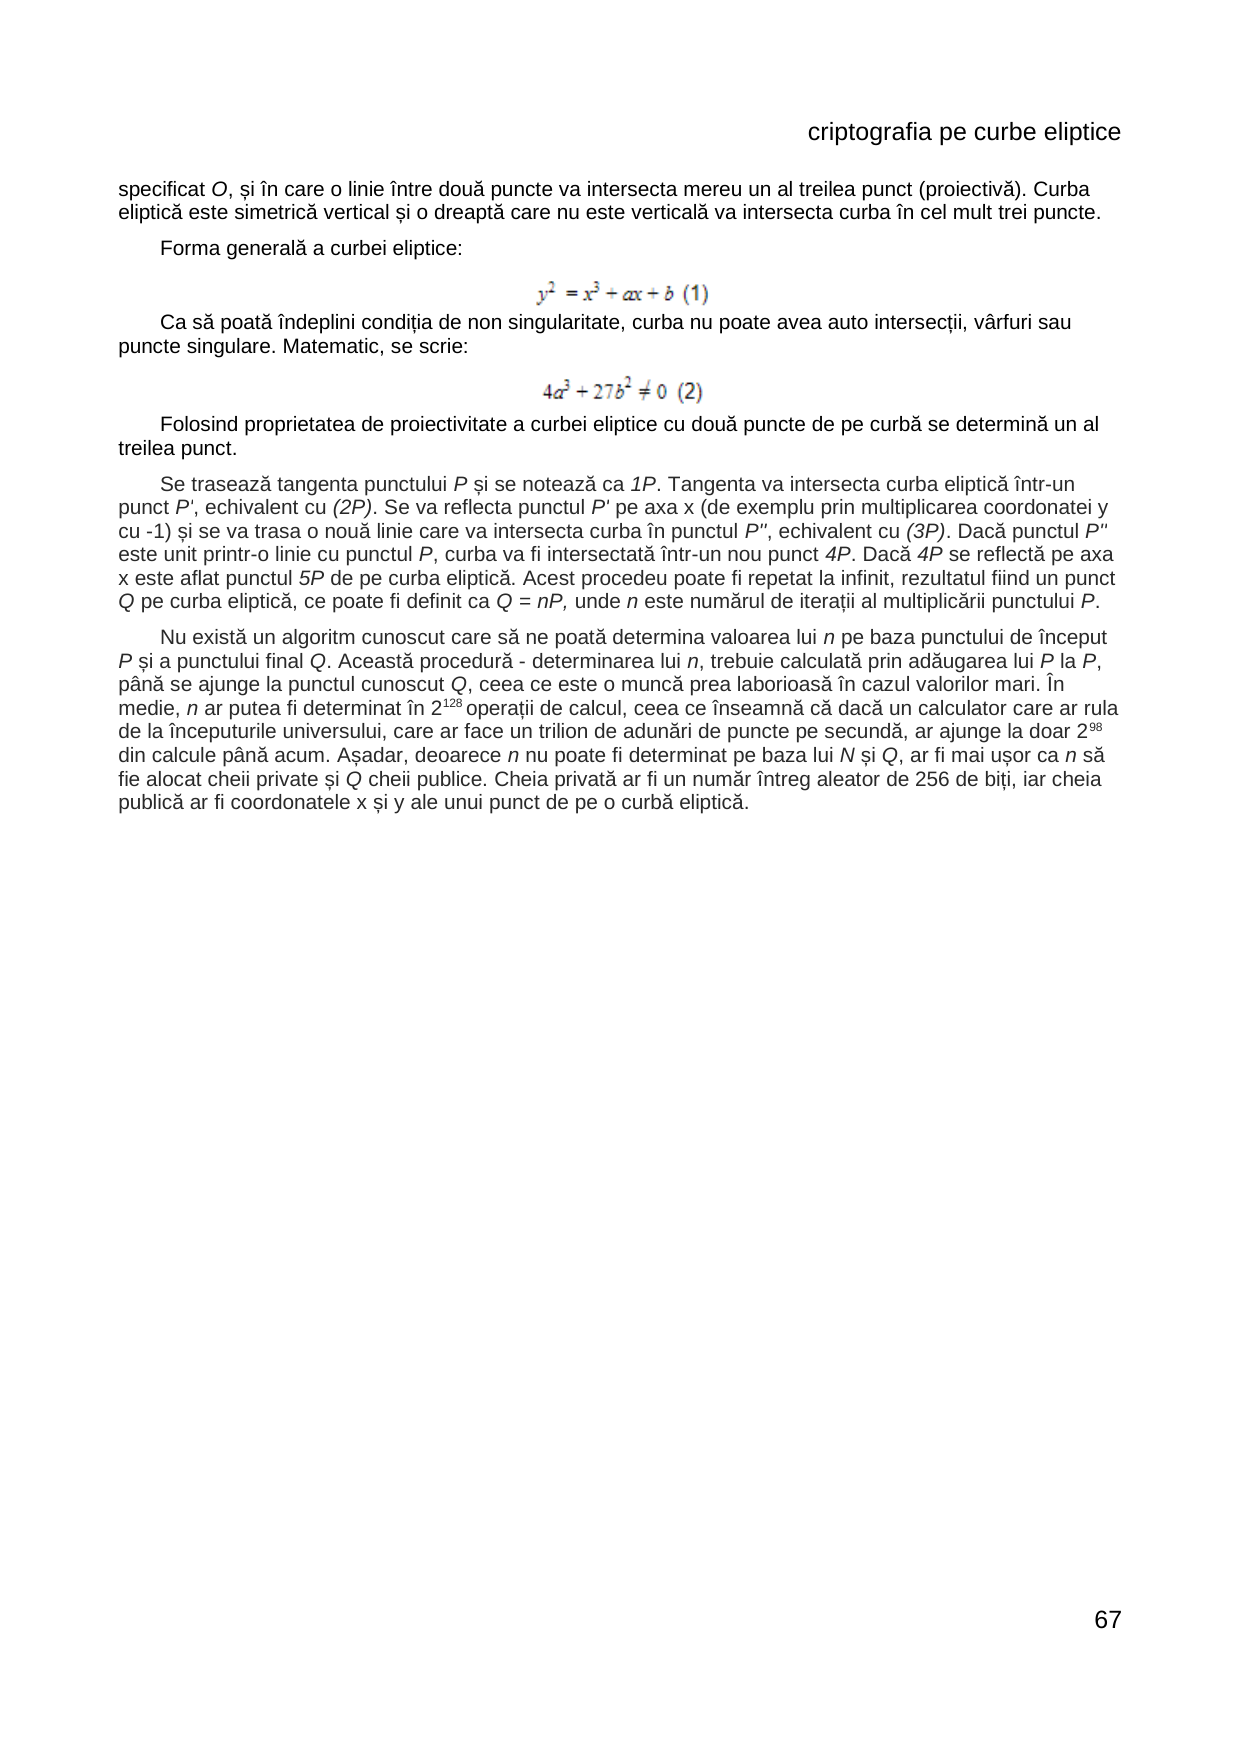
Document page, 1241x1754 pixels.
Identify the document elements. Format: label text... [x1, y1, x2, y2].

text Se trasează tangenta punctului P și se notează ca 1P. Tangenta va intersecta curba eliptică într-un punct P', echivalent cu (2P). Se va reflecta punctul P' pe axa x (de exemplu prin multiplicarea coordonatei y cu -1) și se va trasa o nouă linie care va intersecta curba în punctul P'', echivalent cu (3P). Dacă punctul P'' este unit printr-o linie cu punctul P, curba va fi intersectată într-un nou punct 4P. Dacă 4P se reflectă pe axa x este aflat punctul 5P de pe curba eliptică. Acest procedeu poate fi repetat la infinit, rezultatul fiind un punct Q pe curba eliptică, ce poate fi definit ca Q = nP, unde n este numărul de iterații al multiplicării punctului P. [118, 472, 1122, 613]
text Folosind proprietatea de proiectivitate a curbei eliptice cu două puncte de pe curbă se determină un al treilea punct. [118, 370, 1122, 459]
text Nu există un algoritm cunoscut care să ne poată determina valoarea lui n pe baza punctului de început P și a punctului final Q. Această procedură - determinarea lui n, trebuie calculată prin adăugarea lui P la P, până se ajunge la punctul cunoscut Q, ceea ce este o muncă prea laborioasă în cazul valorilor mari. În medie, n ar putea fi determinat în 2128 operații de calcul, ceea ce înseamnă că dacă un calculator care ar rula de la începuturile universului, care ar face un trilion de adunări de puncte pe secundă, ar ajunge la doar 298 din calcule până acum. Așadar, deoarece n nu poate fi determinat pe baza lui N și Q, ar fi mai ușor ca n să fie alocat cheii private și Q cheii publice. Cheia privată ar fi un număr întreg aleator de 256 de biți, iar cheia publică ar fi coordonatele x și y ale unui punct de pe o curbă eliptică. [118, 626, 1122, 814]
text specificat O, și în care o linie între două puncte va intersecta mereu un al treilea punct (proiectivă). Curba eliptică este simetrică vertical și o dreaptă care nu este verticală va intersecta curba în cel mult trei puncte. [118, 177, 1122, 224]
picture [521, 269, 719, 311]
text Ca să poată îndeplini condiția de non singularitate, curba nu poate avea auto intersecții, vârfuri sau puncte singulare. Matematic, se scrie: [118, 273, 1122, 358]
text Forma generală a curbei eliptice: [118, 237, 1122, 260]
picture [530, 363, 710, 413]
